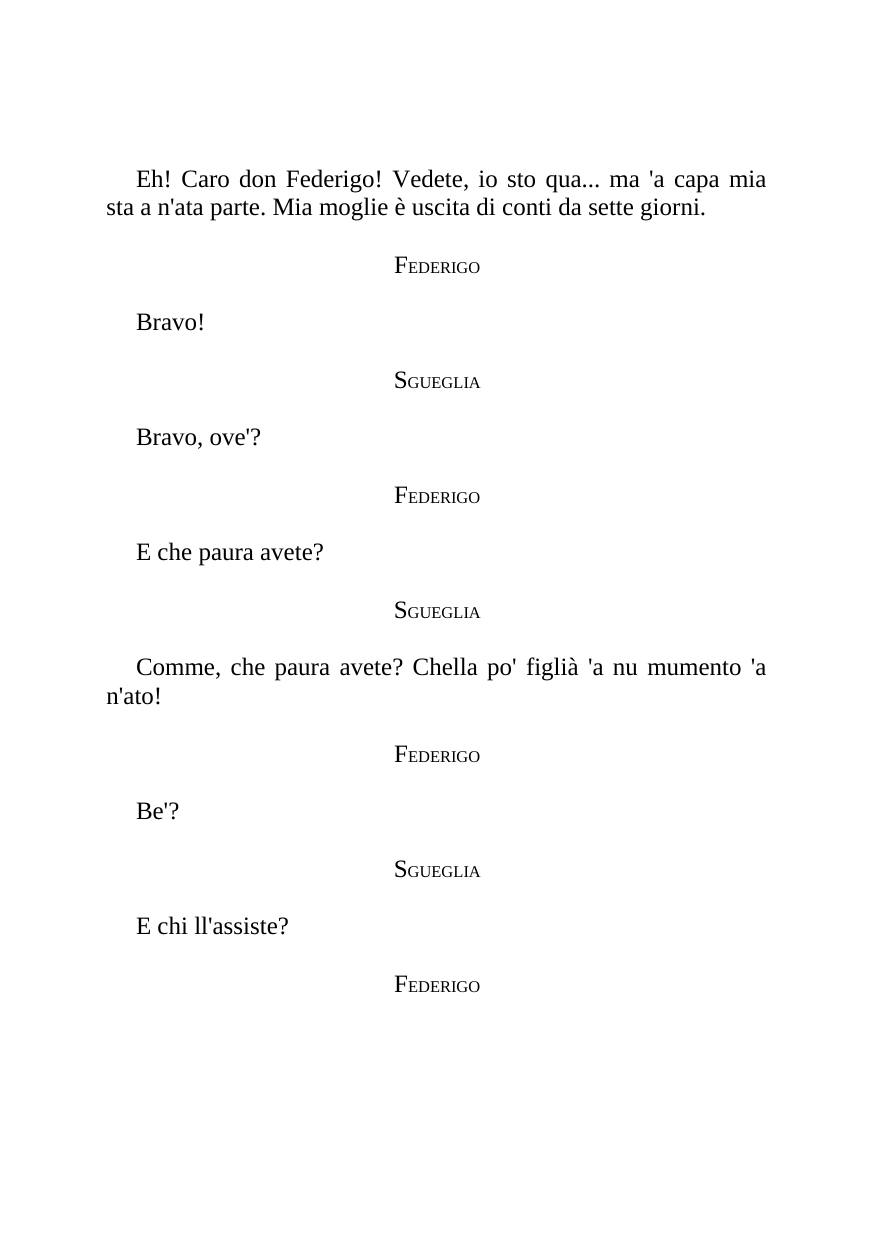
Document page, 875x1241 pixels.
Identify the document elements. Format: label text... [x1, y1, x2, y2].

text Eh! Caro don Federigo! Vedete, io sto qua... ma 'a capa mia sta a n'ata parte. Mia moglie è uscita di conti da sette giorni. [106, 164, 768, 221]
text Federigo [106, 480, 768, 509]
text Sgueglia [106, 595, 768, 624]
text E che paura avete? [106, 537, 768, 566]
text Bravo! [106, 307, 768, 336]
text Federigo [106, 739, 768, 767]
text Comme, che paura avete? Chella po' figlià 'a nu mumento 'a n'ato! [106, 652, 768, 710]
text Be'? [106, 796, 768, 825]
text Federigo [106, 250, 768, 279]
text Federigo [106, 969, 768, 997]
text E chi ll'assiste? [106, 911, 768, 940]
text Sgueglia [106, 854, 768, 882]
text Sgueglia [106, 365, 768, 394]
text Bravo, ove'? [106, 422, 768, 451]
